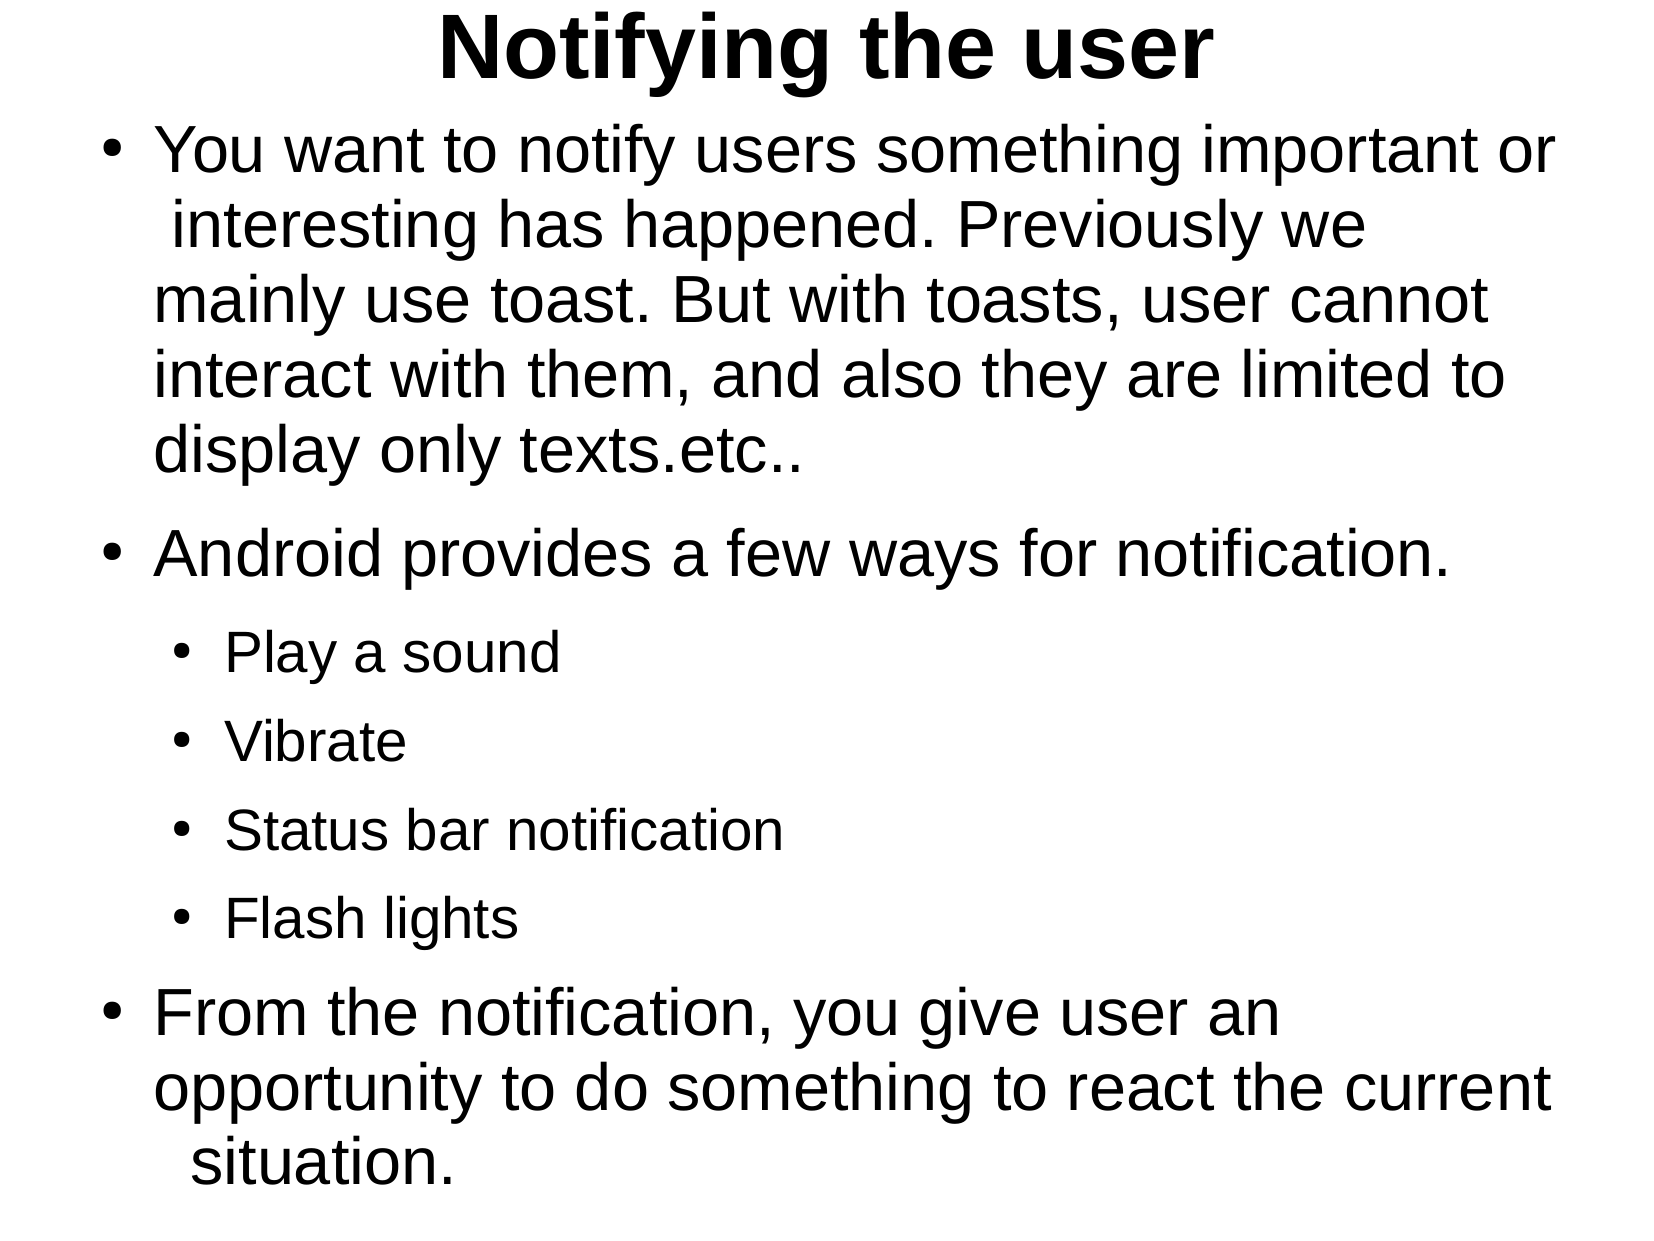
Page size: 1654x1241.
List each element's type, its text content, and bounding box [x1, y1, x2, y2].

title Notifying the user [82, 0, 1571, 112]
list You want to notify users something important or interesting has happened. Previously we mainly use toast. But with toasts, user cannot interact with them, and also they are limited to display only texts.etc.. Android provides a few ways for notification. Play a sound Vibrate Status bar notification Flash lights From the notification, you give user an opportunity to do something to react the current situation. [82, 112, 1571, 1201]
